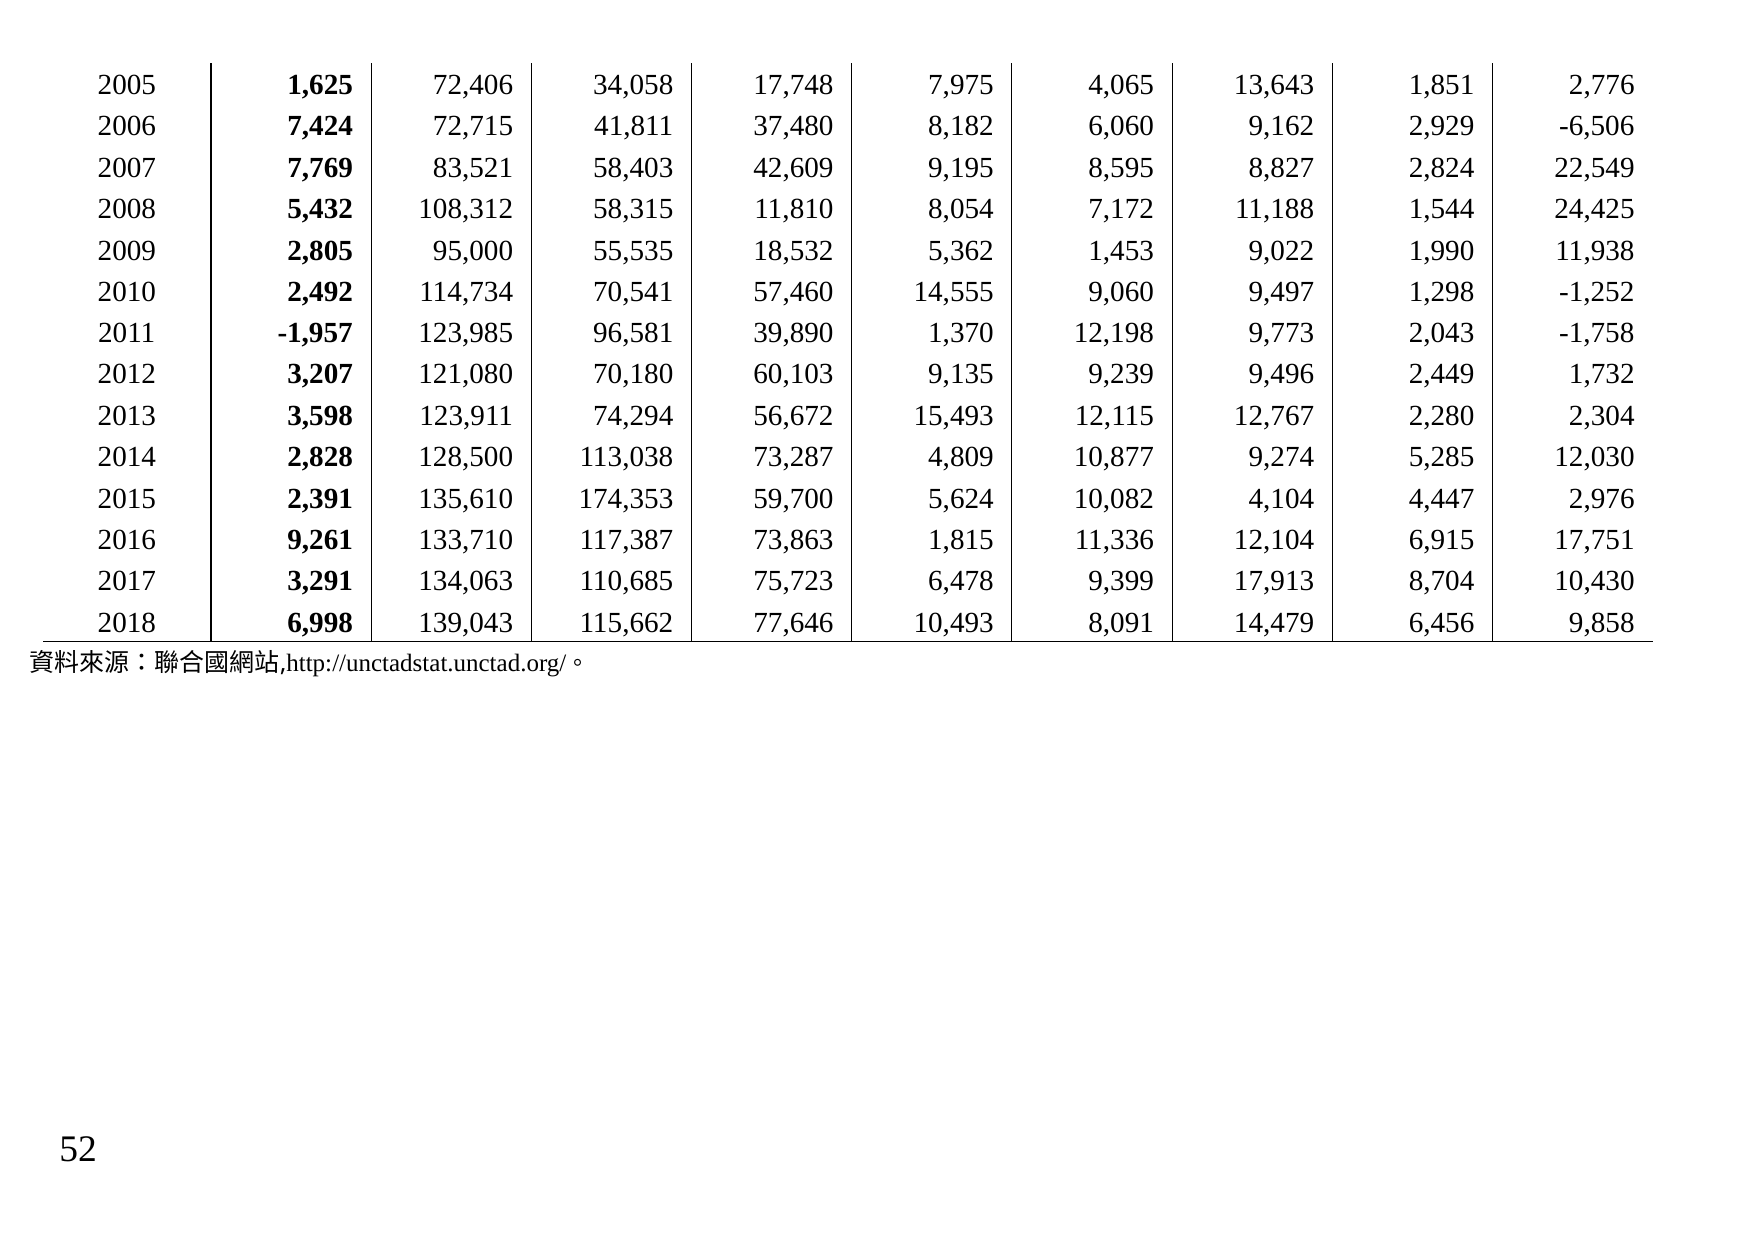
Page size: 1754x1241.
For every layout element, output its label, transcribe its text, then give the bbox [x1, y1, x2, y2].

table_cell 10,493 [852, 600, 1011, 641]
table_cell 115,662 [532, 600, 691, 641]
table_cell 83,521 [372, 146, 531, 186]
table_cell 60,103 [692, 351, 851, 393]
table_cell 73,287 [692, 434, 851, 476]
table_cell 17,751 [1493, 517, 1653, 558]
table_cell 4,065 [1012, 63, 1172, 103]
table_cell 14,555 [852, 269, 1011, 310]
table_cell 1,298 [1333, 269, 1492, 310]
table_cell 37,480 [692, 104, 851, 145]
table_cell 2,280 [1333, 393, 1492, 434]
table_cell 1,732 [1493, 351, 1653, 393]
table_cell 9,496 [1173, 351, 1332, 393]
table_cell 1,625 [212, 63, 371, 103]
table_cell 4,104 [1173, 476, 1332, 517]
table_cell 7,424 [212, 104, 371, 145]
table_cell 1,370 [852, 310, 1011, 351]
table_cell 2,828 [212, 434, 371, 476]
table_cell 15,493 [852, 393, 1011, 434]
table_cell 9,399 [1012, 558, 1172, 599]
table_cell 1,815 [852, 517, 1011, 558]
table_cell 139,043 [372, 600, 531, 641]
table_cell 56,672 [692, 393, 851, 434]
table_cell 8,827 [1173, 146, 1332, 186]
table_cell 8,595 [1012, 146, 1172, 186]
table_cell 9,274 [1173, 434, 1332, 476]
table_cell 24,425 [1493, 187, 1653, 227]
table_cell 8,054 [852, 187, 1011, 227]
table_cell 12,767 [1173, 393, 1332, 434]
table_cell 2007 [43, 146, 210, 186]
table_cell 2,976 [1493, 476, 1653, 517]
table_cell 110,685 [532, 558, 691, 599]
table_cell 34,058 [532, 63, 691, 103]
table_cell 70,180 [532, 351, 691, 393]
table_cell 2,449 [1333, 351, 1492, 393]
table_cell 17,748 [692, 63, 851, 103]
table_cell 57,460 [692, 269, 851, 310]
table_cell 9,773 [1173, 310, 1332, 351]
table_cell 6,060 [1012, 104, 1172, 145]
table_cell -6,506 [1493, 104, 1653, 145]
table_cell 7,172 [1012, 187, 1172, 227]
table_cell 9,022 [1173, 228, 1332, 269]
table_cell 2017 [43, 558, 210, 599]
table_cell 2,304 [1493, 393, 1653, 434]
table_cell 1,544 [1333, 187, 1492, 227]
table_cell 2018 [43, 600, 210, 641]
table_cell -1,758 [1493, 310, 1653, 351]
table_cell 9,497 [1173, 269, 1332, 310]
table_cell 3,291 [212, 558, 371, 599]
table_cell 72,406 [372, 63, 531, 103]
table_cell 10,082 [1012, 476, 1172, 517]
table_cell -1,252 [1493, 269, 1653, 310]
table_cell 3,207 [212, 351, 371, 393]
table_cell 11,188 [1173, 187, 1332, 227]
text 資料來源：聯合國網站,http://unctadstat.unctad.org/。 [29, 642, 1636, 679]
table_cell 9,135 [852, 351, 1011, 393]
table_cell 2,805 [212, 228, 371, 269]
table_cell 17,913 [1173, 558, 1332, 599]
table_cell 5,362 [852, 228, 1011, 269]
table_cell 5,285 [1333, 434, 1492, 476]
table_cell 12,030 [1493, 434, 1653, 476]
table_cell 6,998 [212, 600, 371, 641]
table_cell 10,877 [1012, 434, 1172, 476]
table_cell 5,432 [212, 187, 371, 227]
table_cell 134,063 [372, 558, 531, 599]
table_cell 11,810 [692, 187, 851, 227]
table_cell 39,890 [692, 310, 851, 351]
table_cell 123,911 [372, 393, 531, 434]
table_cell 4,447 [1333, 476, 1492, 517]
table_cell 13,643 [1173, 63, 1332, 103]
table_cell 121,080 [372, 351, 531, 393]
table_cell 59,700 [692, 476, 851, 517]
table_cell 12,115 [1012, 393, 1172, 434]
table_cell 22,549 [1493, 146, 1653, 186]
table_cell 5,624 [852, 476, 1011, 517]
table_cell 8,182 [852, 104, 1011, 145]
table_cell 2011 [43, 310, 210, 351]
table_cell 12,104 [1173, 517, 1332, 558]
table_cell 2,391 [212, 476, 371, 517]
table_cell 95,000 [372, 228, 531, 269]
table_cell 4,809 [852, 434, 1011, 476]
table_cell 8,704 [1333, 558, 1492, 599]
table_cell 9,858 [1493, 600, 1653, 641]
table_cell 9,162 [1173, 104, 1332, 145]
table_cell 174,353 [532, 476, 691, 517]
table_cell 58,315 [532, 187, 691, 227]
table_cell 2,824 [1333, 146, 1492, 186]
table_cell 3,598 [212, 393, 371, 434]
table_cell 11,336 [1012, 517, 1172, 558]
table_cell 2008 [43, 187, 210, 227]
table_cell 117,387 [532, 517, 691, 558]
table_cell 7,769 [212, 146, 371, 186]
table_cell 2016 [43, 517, 210, 558]
table_cell 9,195 [852, 146, 1011, 186]
table_cell 2,043 [1333, 310, 1492, 351]
table_cell 58,403 [532, 146, 691, 186]
table_cell 1,851 [1333, 63, 1492, 103]
table_cell 6,478 [852, 558, 1011, 599]
table_cell 1,453 [1012, 228, 1172, 269]
table_cell 6,456 [1333, 600, 1492, 641]
table_cell 70,541 [532, 269, 691, 310]
table_cell 2,492 [212, 269, 371, 310]
table_cell 7,975 [852, 63, 1011, 103]
table_cell 114,734 [372, 269, 531, 310]
table_cell 113,038 [532, 434, 691, 476]
table_cell 96,581 [532, 310, 691, 351]
table_cell 2009 [43, 228, 210, 269]
table_cell 75,723 [692, 558, 851, 599]
table_cell 42,609 [692, 146, 851, 186]
table_cell 10,430 [1493, 558, 1653, 599]
table_cell 6,915 [1333, 517, 1492, 558]
table_cell 2015 [43, 476, 210, 517]
table_cell 133,710 [372, 517, 531, 558]
table_cell 9,261 [212, 517, 371, 558]
table_cell 2012 [43, 351, 210, 393]
table_cell 11,938 [1493, 228, 1653, 269]
table_cell 14,479 [1173, 600, 1332, 641]
table_cell 9,239 [1012, 351, 1172, 393]
table_cell 9,060 [1012, 269, 1172, 310]
table_cell 108,312 [372, 187, 531, 227]
table_cell 123,985 [372, 310, 531, 351]
table_cell 2005 [43, 63, 210, 103]
table_cell 41,811 [532, 104, 691, 145]
table_cell 135,610 [372, 476, 531, 517]
table_cell 2010 [43, 269, 210, 310]
table_cell 2,929 [1333, 104, 1492, 145]
table_cell -1,957 [212, 310, 371, 351]
table_cell 77,646 [692, 600, 851, 641]
table_cell 72,715 [372, 104, 531, 145]
table_cell 55,535 [532, 228, 691, 269]
table_cell 74,294 [532, 393, 691, 434]
table_cell 2006 [43, 104, 210, 145]
table_cell 8,091 [1012, 600, 1172, 641]
table_cell 12,198 [1012, 310, 1172, 351]
table_cell 2014 [43, 434, 210, 476]
table_cell 2,776 [1493, 63, 1653, 103]
table_cell 2013 [43, 393, 210, 434]
table_cell 128,500 [372, 434, 531, 476]
table_cell 73,863 [692, 517, 851, 558]
table_cell 18,532 [692, 228, 851, 269]
table_cell 1,990 [1333, 228, 1492, 269]
